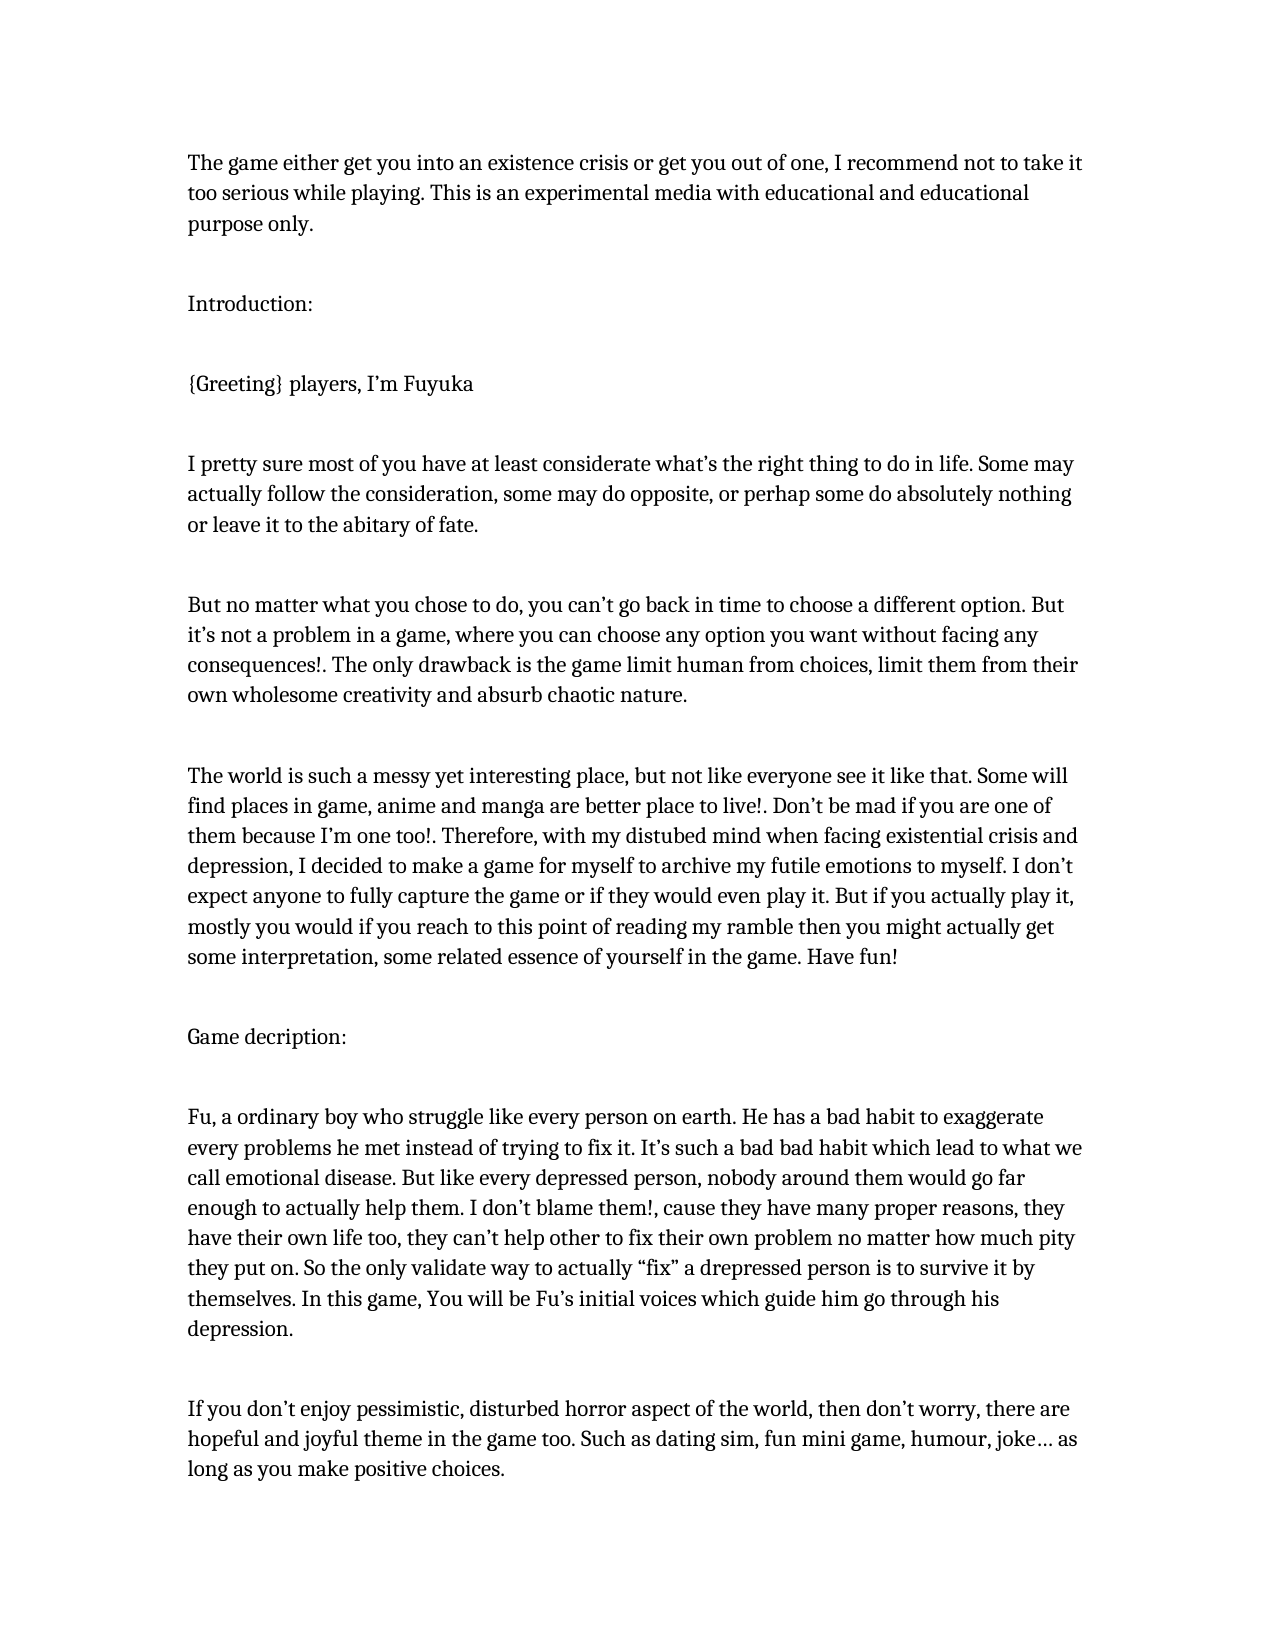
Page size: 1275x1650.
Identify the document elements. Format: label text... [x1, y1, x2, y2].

text Introduction: [187, 291, 1087, 317]
text The game either get you into an existence crisis or get you out of one, I recommend not to take it too serious while playing. This is an experimental media with educational and educational purpose only. [187, 150, 1087, 237]
text I pretty sure most of you have at least considerate what’s the right thing to do in life. Some may actually follow the consideration, some may do opposite, or perhap some do absolutely nothing or leave it to the abitary of fate. [187, 451, 1087, 538]
text The world is such a messy yet interesting place, but not like everyone see it like that. Some will find places in game, anime and manga are better place to live!. Don’t be mad if you are one of them because I’m one too!. Therefore, with my distubed mind when facing existential crisis and depression, I decided to make a game for myself to archive my futile emotions to myself. I don’t expect anyone to fully capture the game or if they would even play it. But if you actually play it, mostly you would if you reach to this point of reading my ramble then you might actually get some interpretation, some related essence of yourself in the game. Have fun! [187, 762, 1087, 970]
text Game decription: [187, 1024, 1087, 1050]
text But no matter what you chose to do, you can’t go back in time to choose a different option. But it’s not a problem in a game, where you can choose any option you want without facing any consequences!. The only drawback is the game limit human from choices, limit them from their own wholesome creativity and absurb chaotic nature. [187, 592, 1087, 709]
text Fu, a ordinary boy who struggle like every person on earth. He has a bad habit to exaggerate every problems he met instead of trying to fix it. It’s such a bad bad habit which lead to what we call emotional disease. But like every depressed person, nobody around them would go far enough to actually help them. I don’t blame them!, cause they have many proper reasons, they have their own life too, they can’t help other to fix their own problem no matter how much pity they put on. So the only validate way to actually “fix” a drepressed person is to survive it by themselves. In this game, You will be Fu’s initial voices which guide him go through his depression. [187, 1104, 1087, 1342]
text If you don’t enjoy pessimistic, disturbed horror aspect of the world, then don’t worry, there are hopeful and joyful theme in the game too. Such as dating sim, fun mini game, humour, joke… as long as you make positive choices. [187, 1396, 1087, 1483]
text {Greeting} players, I’m Fuyuka [187, 371, 1087, 397]
